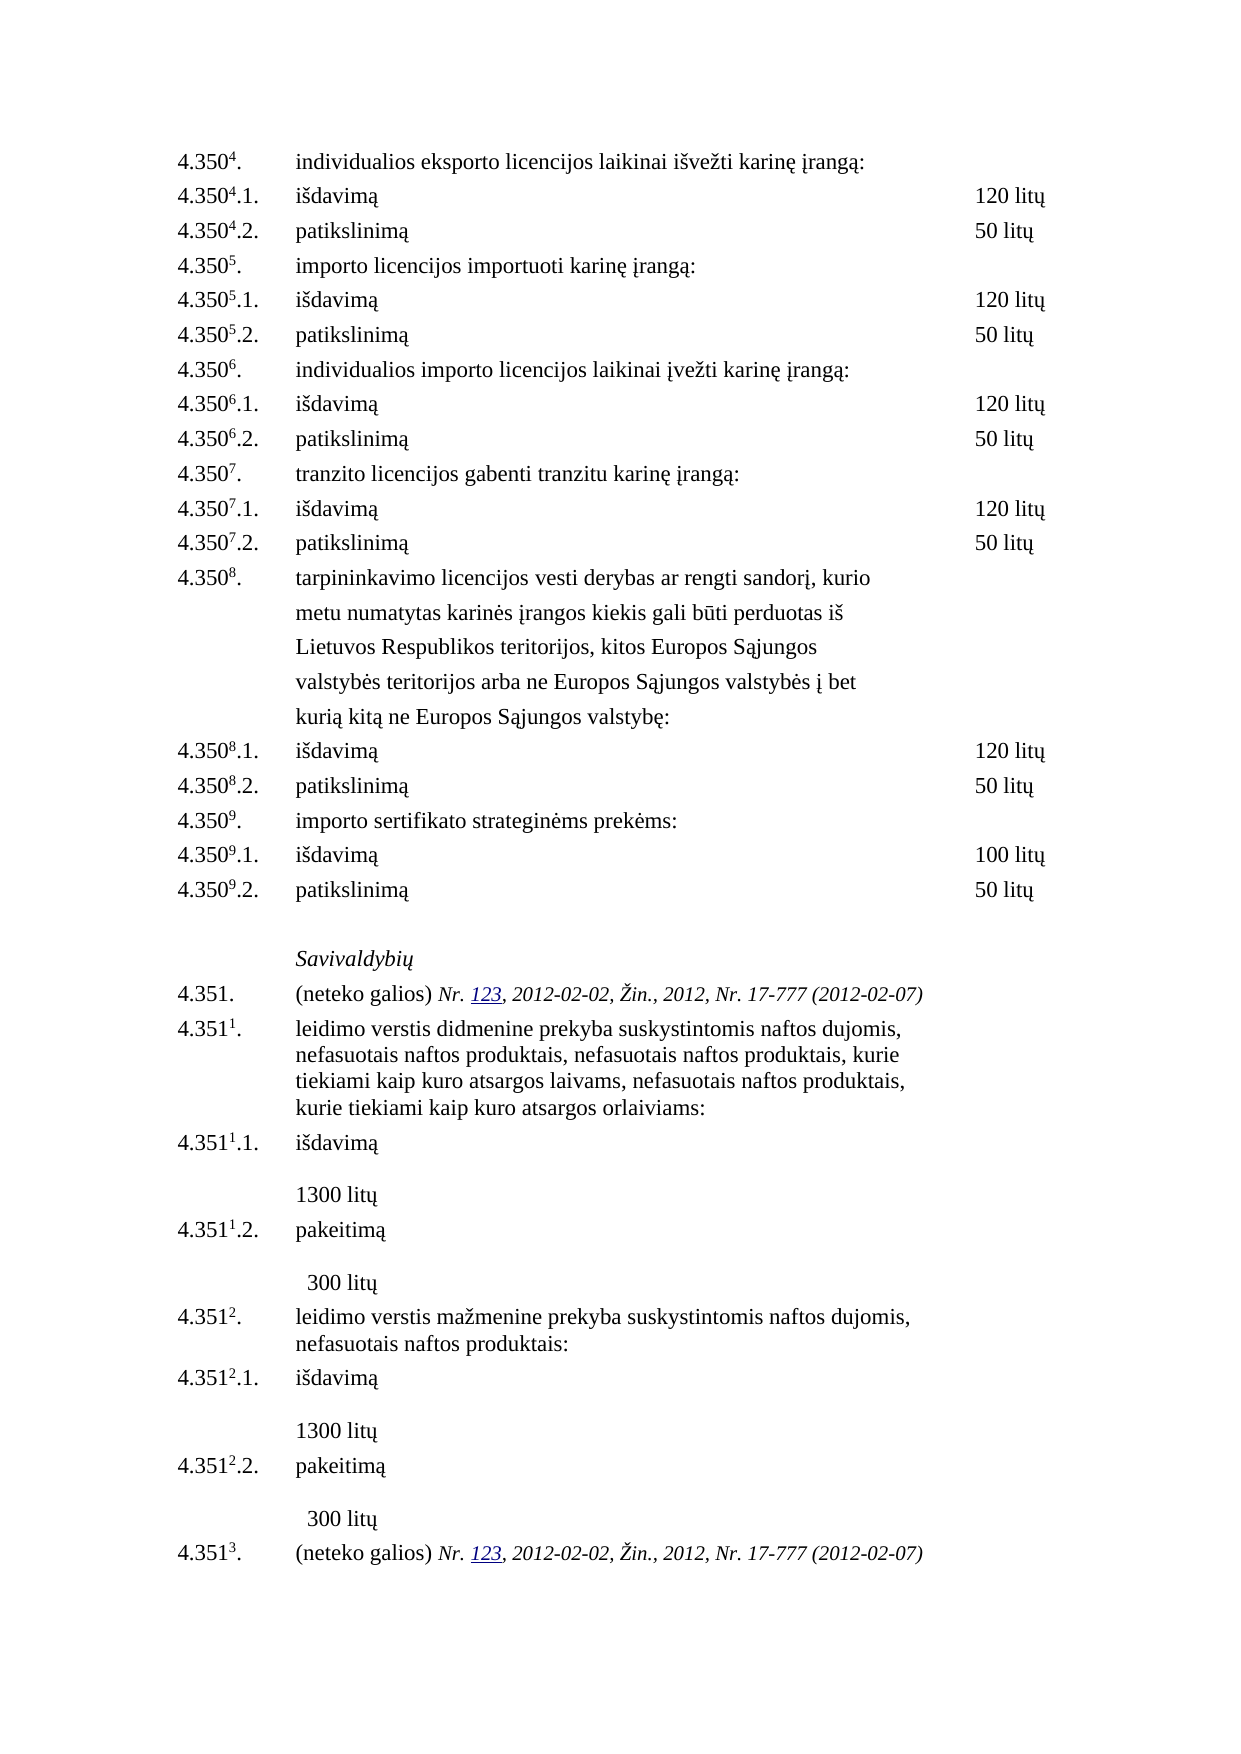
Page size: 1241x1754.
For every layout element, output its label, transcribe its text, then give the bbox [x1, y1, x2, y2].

text 4.3508.1. išdavimą 120 litų [177, 737, 1122, 764]
text 4.3512.2. pakeitimą 300 litų [177, 1452, 930, 1531]
text 4.3512. leidimo verstis mažmenine prekyba suskystintomis naftos dujomis, nefasuotais naftos produktais: [177, 1303, 930, 1356]
text 4.3504.1. išdavimą 120 litų [177, 182, 1122, 209]
text 4.3511.2. pakeitimą 300 litų [177, 1216, 930, 1295]
text 4.3506.1. išdavimą 120 litų [177, 391, 1122, 417]
text 4.3504. individualios eksporto licencijos laikinai išvežti karinę įrangą: [177, 148, 1122, 174]
text 4.3511. leidimo verstis didmenine prekyba suskystintomis naftos dujomis, nefasuotais naftos produktais, nefasuotais naftos produktais, kurie tiekiami kaip kuro atsargos laivams, nefasuotais naftos produktais, kurie tiekiami kaip kuro atsargos orlaiviams: [177, 1015, 930, 1120]
text 4.3509.2. patikslinimą 50 litų [177, 876, 1122, 902]
text valstybės teritorijos arba ne Europos Sąjungos valstybės į bet [252, 668, 1122, 694]
text 4.3513. (neteko galios) Nr. 123, 2012-02-02, Žin., 2012, Nr. 17-777 (2012-02-07) [177, 1539, 930, 1566]
text 4.3507.1. išdavimą 120 litų [177, 494, 1122, 521]
text 4.3504.2. patikslinimą 50 litų [177, 217, 1122, 243]
text 4.3505.2. patikslinimą 50 litų [177, 321, 1122, 347]
text metu numatytas karinės įrangos kiekis gali būti perduotas iš [252, 599, 1122, 625]
text Savivaldybių [177, 946, 945, 972]
text 4.351. (neteko galios) Nr. 123, 2012-02-02, Žin., 2012, Nr. 17-777 (2012-02-07) [177, 980, 930, 1007]
text 4.3507. tranzito licencijos gabenti tranzitu karinę įrangą: [177, 460, 1122, 486]
text 4.3505. importo licencijos importuoti karinę įrangą: [177, 252, 1122, 278]
text 4.3506. individualios importo licencijos laikinai įvežti karinę įrangą: [177, 356, 1122, 382]
text 4.3511.1. išdavimą 1300 litų [177, 1129, 930, 1208]
text 4.3508. tarpininkavimo licencijos vesti derybas ar rengti sandorį, kurio [177, 564, 1122, 590]
text kurią kitą ne Europos Sąjungos valstybę: [252, 703, 1122, 729]
text 4.3507.2. patikslinimą 50 litų [177, 529, 1122, 556]
text 4.3509.1. išdavimą 100 litų [177, 841, 1122, 868]
text 4.3506.2. patikslinimą 50 litų [177, 425, 1122, 452]
text 4.3512.1. išdavimą 1300 litų [177, 1364, 930, 1443]
text Lietuvos Respublikos teritorijos, kitos Europos Sąjungos [252, 633, 1122, 660]
text 4.3505.1. išdavimą 120 litų [177, 286, 1122, 313]
text 4.3508.2. patikslinimą 50 litų [177, 772, 1122, 798]
text 4.3509. importo sertifikato strateginėms prekėms: [177, 807, 1122, 833]
